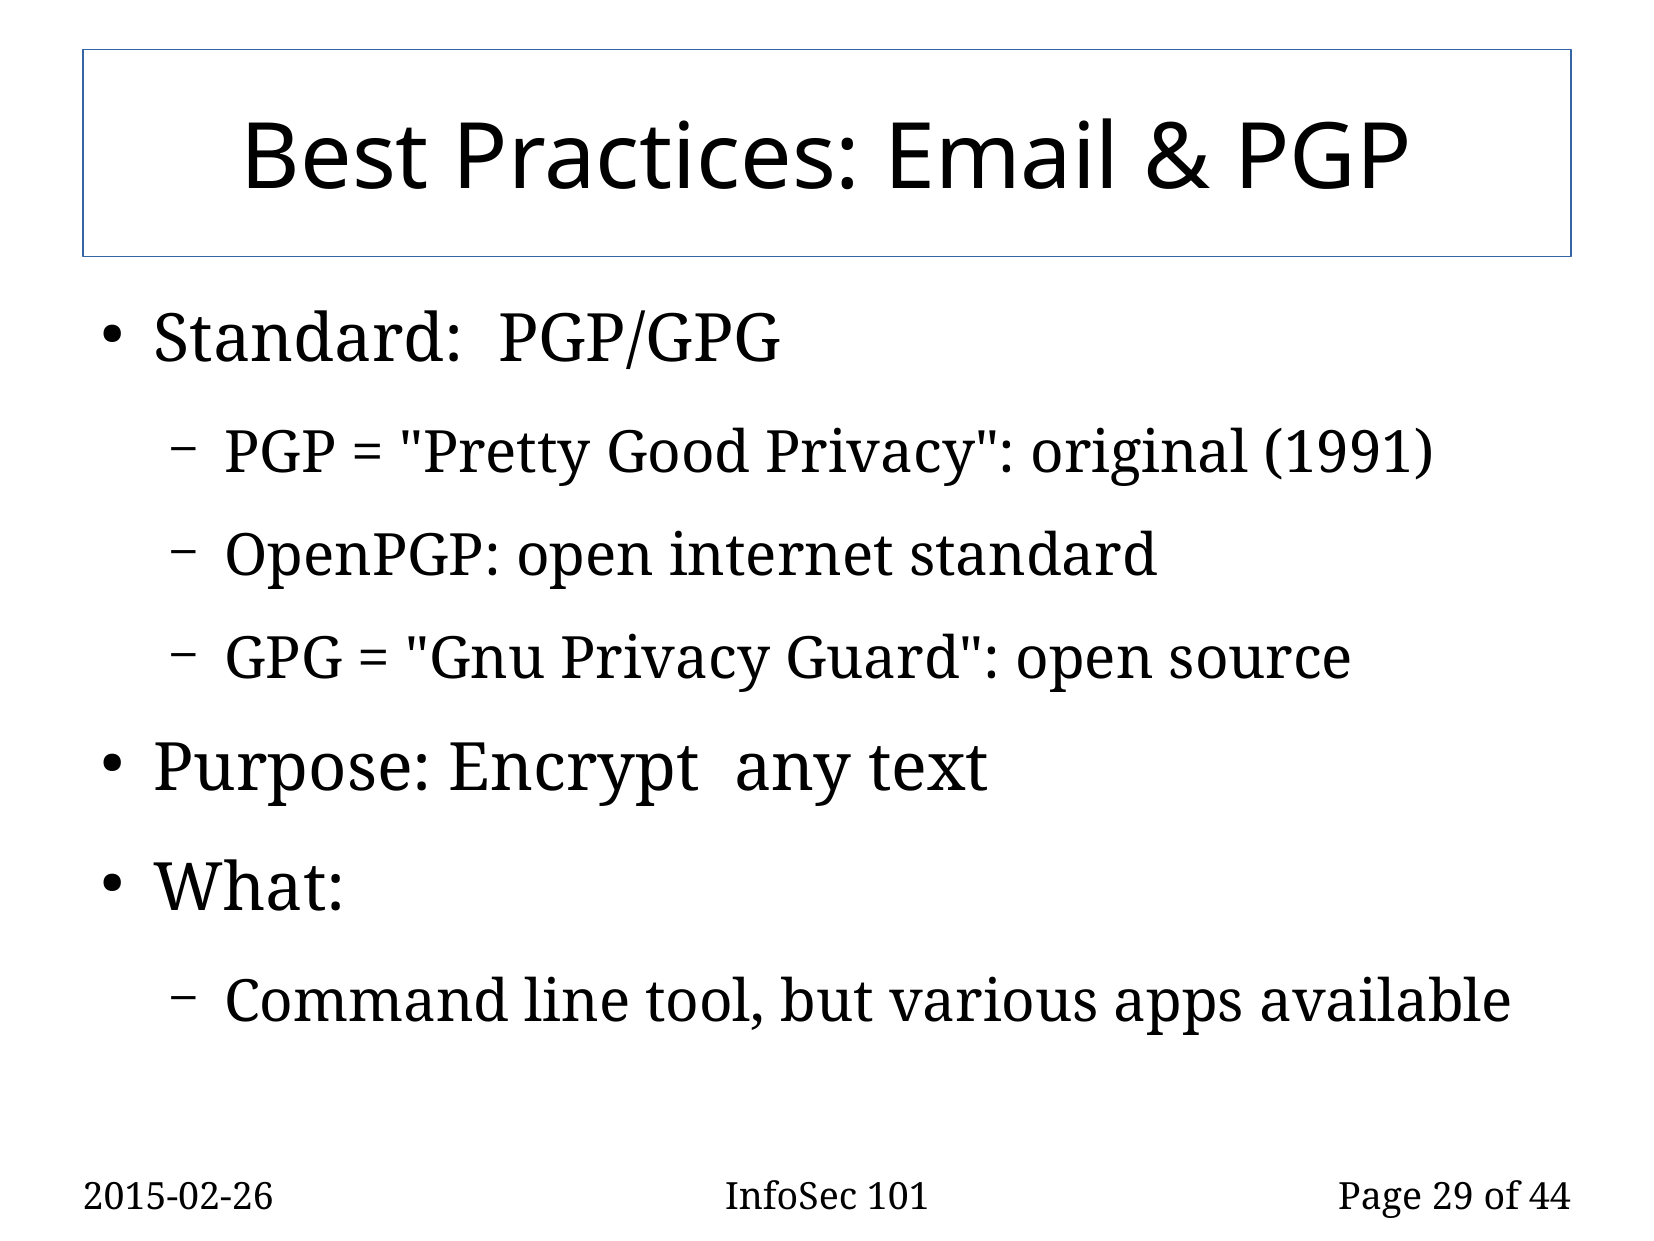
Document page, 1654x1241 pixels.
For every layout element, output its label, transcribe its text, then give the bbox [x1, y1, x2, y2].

list Standard: PGP/GPG PGP = "Pretty Good Privacy": original (1991) OpenPGP: open internet standard GPG = "Gnu Privacy Guard": open source Purpose: Encrypt any text What: Command line tool, but various apps available [82, 290, 1571, 1126]
title Best Practices: Email & PGP [82, 49, 1571, 257]
